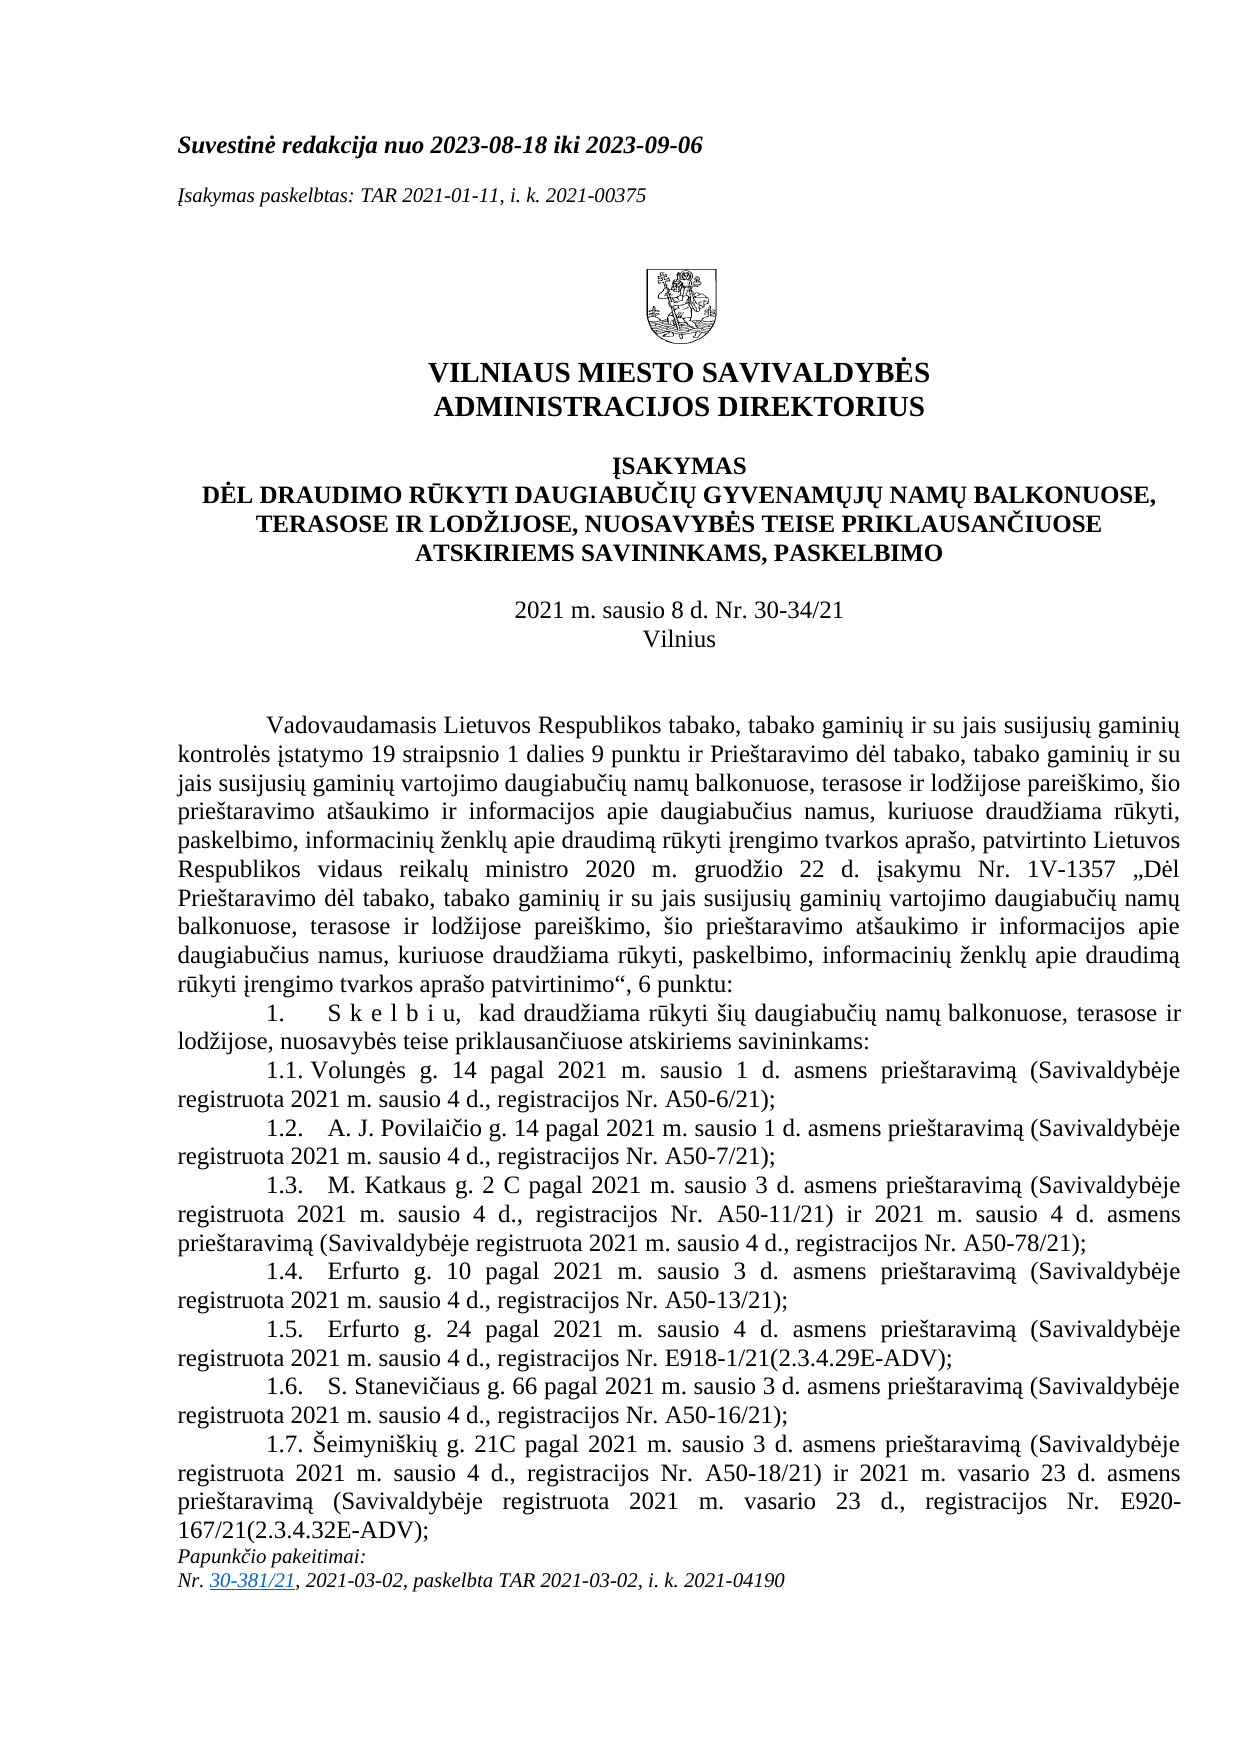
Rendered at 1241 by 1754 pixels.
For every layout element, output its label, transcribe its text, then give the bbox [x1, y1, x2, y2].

text 1.3. M. Katkaus g. 2 C pagal 2021 m. sausio 3 d. asmens prieštaravimą (Savivaldybėje registruota 2021 m. sausio 4 d., registracijos Nr. A50-11/21) ir 2021 m. sausio 4 d. asmens prieštaravimą (Savivaldybėje registruota 2021 m. sausio 4 d., registracijos Nr. A50-78/21); [177, 1170, 1181, 1256]
text 1.2. A. J. Povilaičio g. 14 pagal 2021 m. sausio 1 d. asmens prieštaravimą (Savivaldybėje registruota 2021 m. sausio 4 d., registracijos Nr. A50-7/21); [177, 1113, 1181, 1170]
text Vadovaudamasis Lietuvos Respublikos tabako, tabako gaminių ir su jais susijusių gaminių kontrolės įstatymo 19 straipsnio 1 dalies 9 punktu ir Prieštaravimo dėl tabako, tabako gaminių ir su jais susijusių gaminių vartojimo daugiabučių namų balkonuose, terasose ir lodžijose pareiškimo, šio prieštaravimo atšaukimo ir informacijos apie daugiabučius namus, kuriuose draudžiama rūkyti, paskelbimo, informacinių ženklų apie draudimą rūkyti įrengimo tvarkos aprašo, patvirtinto Lietuvos Respublikos vidaus reikalų ministro 2020 m. gruodžio 22 d. įsakymu Nr. 1V-1357 „Dėl Prieštaravimo dėl tabako, tabako gaminių ir su jais susijusių gaminių vartojimo daugiabučių namų balkonuose, terasose ir lodžijose pareiškimo, šio prieštaravimo atšaukimo ir informacijos apie daugiabučius namus, kuriuose draudžiama rūkyti, paskelbimo, informacinių ženklų apie draudimą rūkyti įrengimo tvarkos aprašo patvirtinimo“, 6 punktu: [177, 710, 1181, 998]
text 1. S k e l b i u, kad draudžiama rūkyti šių daugiabučių namų balkonuose, terasose ir lodžijose, nuosavybės teise priklausančiuose atskiriems savininkams: [177, 998, 1181, 1055]
text ADMINISTRACIJOS DIREKTORIUS [177, 389, 1181, 423]
text DĖL DRAUDIMO RŪKYTI DAUGIABUČIŲ GYVENAMŲJŲ NAMŲ BALKONUOSE, TERASOSE IR LODŽIJOSE, NUOSAVYBĖS TEISE PRIKLAUSANČIUOSE ATSKIRIEMS SAVININKAMS, PASKELBIMO [177, 480, 1181, 566]
text Nr. 30-381/21, 2021-03-02, paskelbta TAR 2021-03-02, i. k. 2021-04190 [177, 1568, 1181, 1592]
text 2021 m. sausio 8 d. Nr. 30-34/21 [177, 595, 1181, 624]
text 1.1. Volungės g. 14 pagal 2021 m. sausio 1 d. asmens prieštaravimą (Savivaldybėje registruota 2021 m. sausio 4 d., registracijos Nr. A50-6/21); [177, 1055, 1181, 1113]
text 1.5. Erfurto g. 24 pagal 2021 m. sausio 4 d. asmens prieštaravimą (Savivaldybėje registruota 2021 m. sausio 4 d., registracijos Nr. E918-1/21(2.3.4.29E-ADV); [177, 1314, 1181, 1371]
text Suvestinė redakcija nuo 2023-08-18 iki 2023-09-06 [177, 131, 1181, 159]
text Papunkčio pakeitimai: [177, 1544, 1181, 1568]
text Vilnius [177, 624, 1181, 653]
text ĮSAKYMAS [177, 451, 1181, 480]
text 1.6. S. Stanevičiaus g. 66 pagal 2021 m. sausio 3 d. asmens prieštaravimą (Savivaldybėje registruota 2021 m. sausio 4 d., registracijos Nr. A50-16/21); [177, 1371, 1181, 1429]
text VILNIAUS MIESTO SAVIVALDYBĖS [177, 356, 1181, 389]
text 1.4. Erfurto g. 10 pagal 2021 m. sausio 3 d. asmens prieštaravimą (Savivaldybėje registruota 2021 m. sausio 4 d., registracijos Nr. A50-13/21); [177, 1256, 1181, 1314]
text Įsakymas paskelbtas: TAR 2021-01-11, i. k. 2021-00375 [177, 183, 1181, 207]
text 1.7. Šeimyniškių g. 21C pagal 2021 m. sausio 3 d. asmens prieštaravimą (Savivaldybėje registruota 2021 m. sausio 4 d., registracijos Nr. A50-18/21) ir 2021 m. vasario 23 d. asmens prieštaravimą (Savivaldybėje registruota 2021 m. vasario 23 d., registracijos Nr. E920-167/21(2.3.4.32E-ADV); [177, 1429, 1181, 1544]
